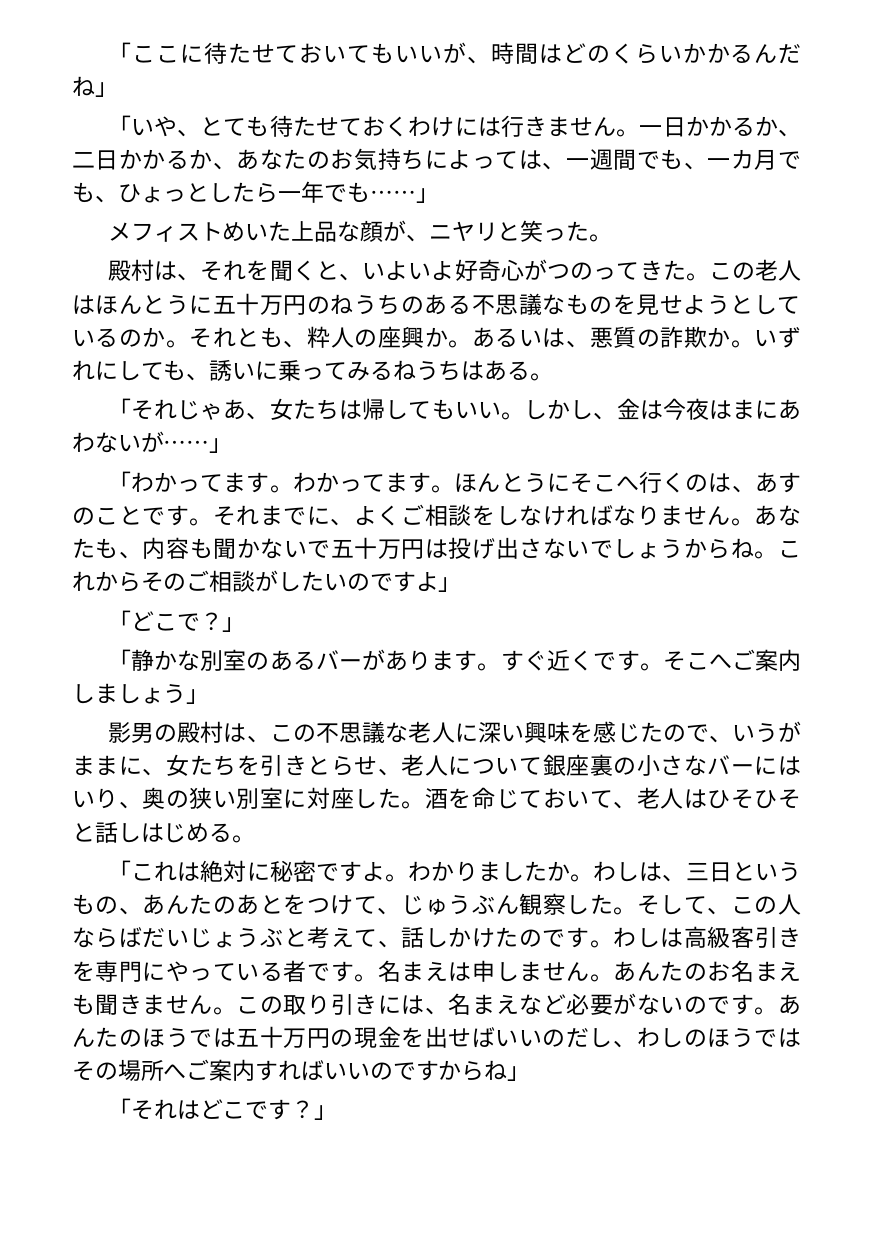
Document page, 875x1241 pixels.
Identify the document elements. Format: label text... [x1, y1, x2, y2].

text メフィストめいた上品な顔が、ニヤリと笑った。 [72, 214, 802, 247]
text 「いや、とても待たせておくわけには行きません。一日かかるか、二日かかるか、あなたのお気持ちによっては、一週間でも、一カ月でも、ひょっとしたら一年でも……」 [72, 108, 802, 208]
text 「ここに待たせておいてもいいが、時間はどのくらいかかるんだね」 [72, 36, 802, 102]
text 殿村は、それを聞くと、いよいよ好奇心がつのってきた。この老人はほんとうに五十万円のねうちのある不思議なものを見せようとしているのか。それとも、粋人の座興か。あるいは、悪質の詐欺か。いずれにしても、誘いに乗ってみるねうちはある。 [72, 253, 802, 386]
text 「それはどこです？」 [72, 1092, 802, 1126]
text 「わかってます。わかってます。ほんとうにそこへ行くのは、あすのことです。それまでに、よくご相談をしなければなりません。あなたも、内容も聞かないで五十万円は投げ出さないでしょうからね。これからそのご相談がしたいのですよ」 [72, 464, 802, 597]
text 「静かな別室のあるバーがあります。すぐ近くです。そこへご案内しましょう」 [72, 642, 802, 709]
text 「どこで？」 [72, 603, 802, 637]
text 「それじゃあ、女たちは帰してもいい。しかし、金は今夜はまにあわないが……」 [72, 392, 802, 458]
text 「これは絶対に秘密ですよ。わかりましたか。わしは、三日というもの、あんたのあとをつけて、じゅうぶん観察した。そして、この人ならばだいじょうぶと考えて、話しかけたのです。わしは高級客引きを専門にやっている者です。名まえは申しません。あんたのお名まえも聞きません。この取り引きには、名まえなど必要がないのです。あんたのほうでは五十万円の現金を出せばいいのだし、わしのほうではその場所へご案内すればいいのですからね」 [72, 854, 802, 1086]
text 影男の殿村は、この不思議な老人に深い興味を感じたので、いうがままに、女たちを引きとらせ、老人について銀座裏の小さなバーにはいり、奥の狭い別室に対座した。酒を命じておいて、老人はひそひそと話しはじめる。 [72, 715, 802, 848]
